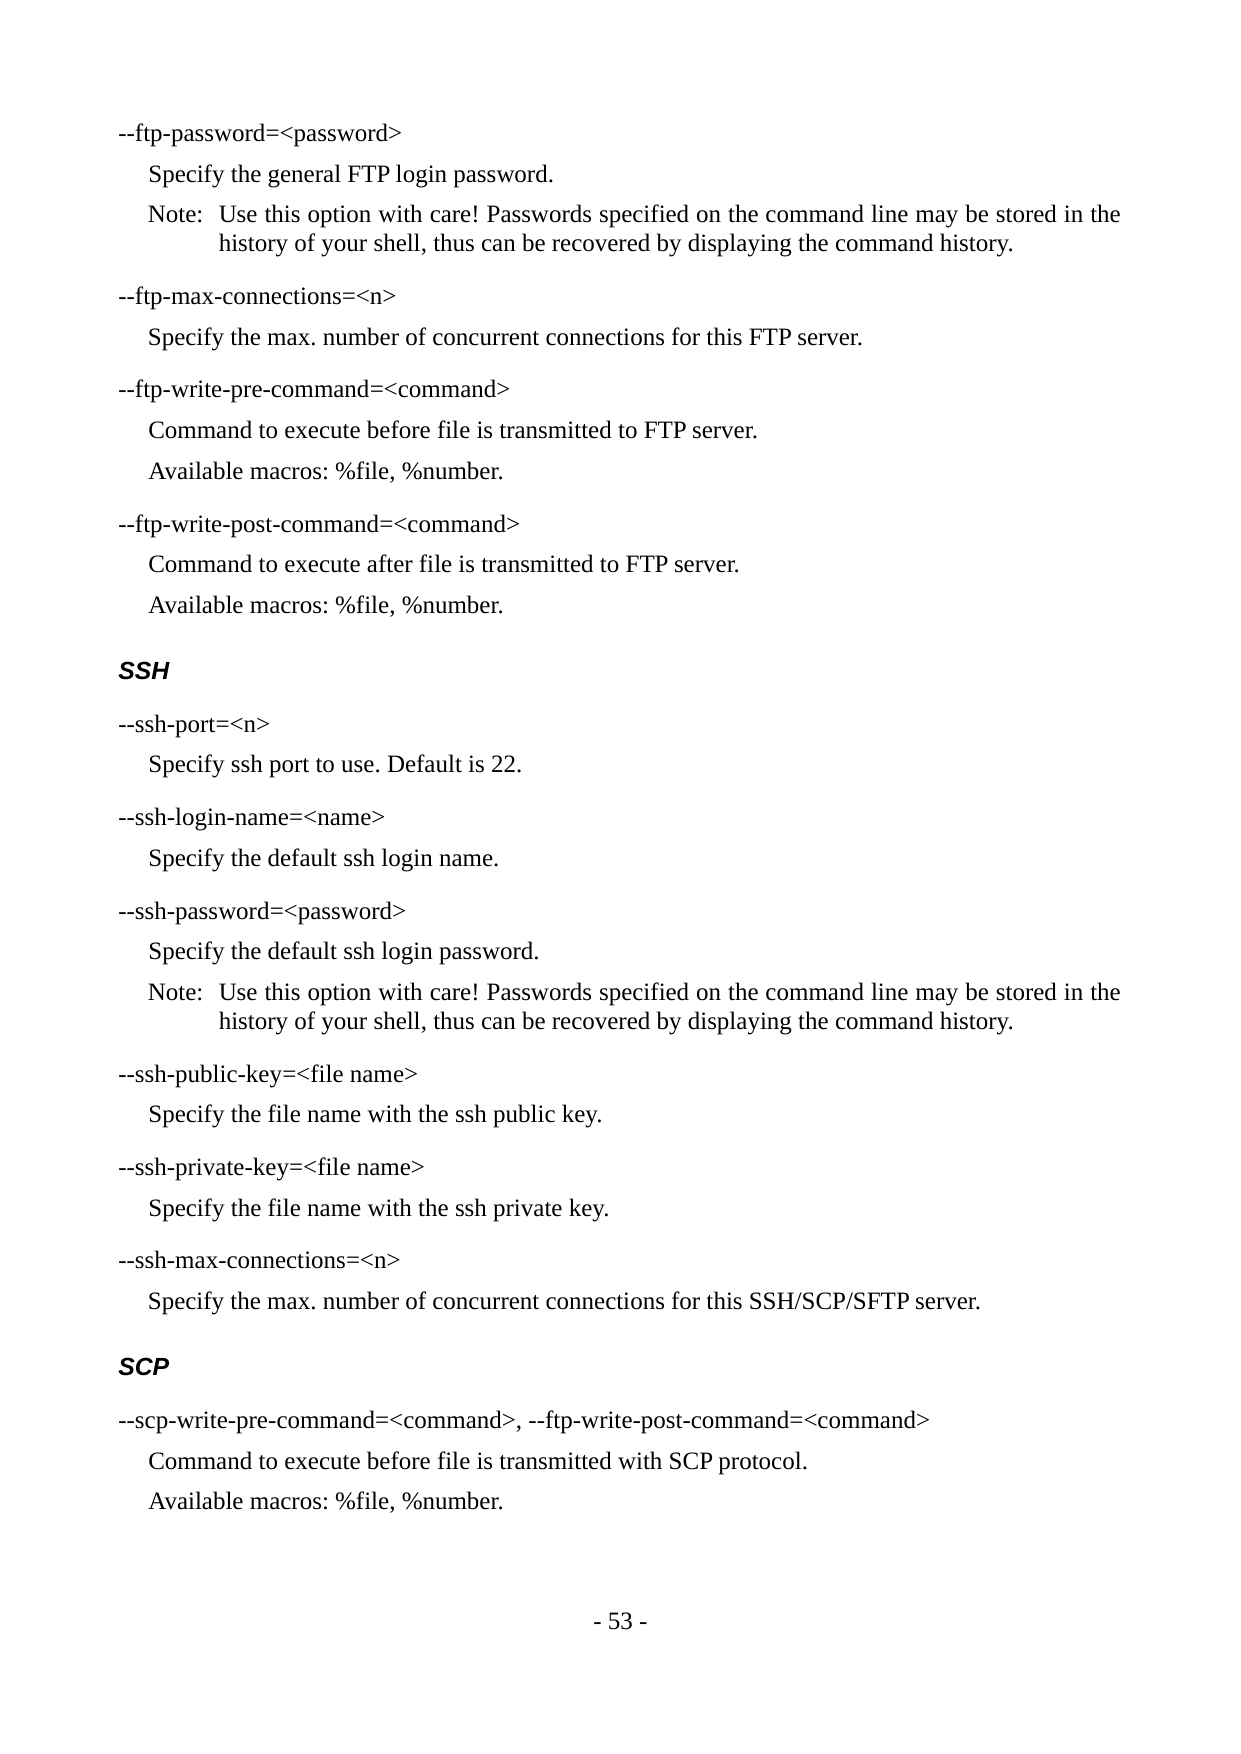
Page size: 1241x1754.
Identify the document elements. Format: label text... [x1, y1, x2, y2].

text Note: Use this option with care! Passwords specified on the command line may be stored in the history of your shell, thus can be recovered by displaying the command history. [148, 977, 1122, 1035]
text Specify the general FTP login password. [148, 159, 1122, 188]
text Command to execute after file is transmitted to FTP server. [148, 549, 1122, 578]
title --ssh-port=<n> [118, 709, 1122, 738]
text Specify the default ssh login name. [148, 843, 1122, 872]
text Specify the file name with the ssh public key. [148, 1099, 1122, 1128]
title --ssh-login-name=<name> [118, 802, 1122, 831]
title --ftp-max-connections=<n> [118, 281, 1122, 310]
text Command to execute before file is transmitted with SCP protocol. [148, 1446, 1122, 1474]
text Specify the max. number of concurrent connections for this FTP server. [148, 322, 1122, 351]
text Note: Use this option with care! Passwords specified on the command line may be stored in the history of your shell, thus can be recovered by displaying the command history. [148, 199, 1122, 257]
text Specify the max. number of concurrent connections for this SSH/SCP/SFTP server. [148, 1286, 1122, 1315]
title --ssh-private-key=<file name> [118, 1152, 1122, 1181]
title --ftp-password=<password> [118, 118, 1122, 147]
text Specify the file name with the ssh private key. [148, 1193, 1122, 1222]
title --ssh-public-key=<file name> [118, 1059, 1122, 1087]
subtitle SCP [118, 1352, 1122, 1381]
text Command to execute before file is transmitted to FTP server. [148, 415, 1122, 444]
title --ssh-password=<password> [118, 896, 1122, 924]
text Available macros: %file, %number. [148, 590, 1122, 619]
title --ftp-write-pre-command=<command> [118, 374, 1122, 403]
title --ssh-max-connections=<n> [118, 1246, 1122, 1274]
text Available macros: %file, %number. [148, 456, 1122, 485]
title --ftp-write-post-command=<command> [118, 509, 1122, 537]
text Specify ssh port to use. Default is 22. [148, 749, 1122, 778]
text Available macros: %file, %number. [148, 1486, 1122, 1515]
title --scp-write-pre-command=<command>, --ftp-write-post-command=<command> [118, 1405, 1122, 1434]
subtitle SSH [118, 656, 1122, 684]
text Specify the default ssh login password. [148, 936, 1122, 965]
